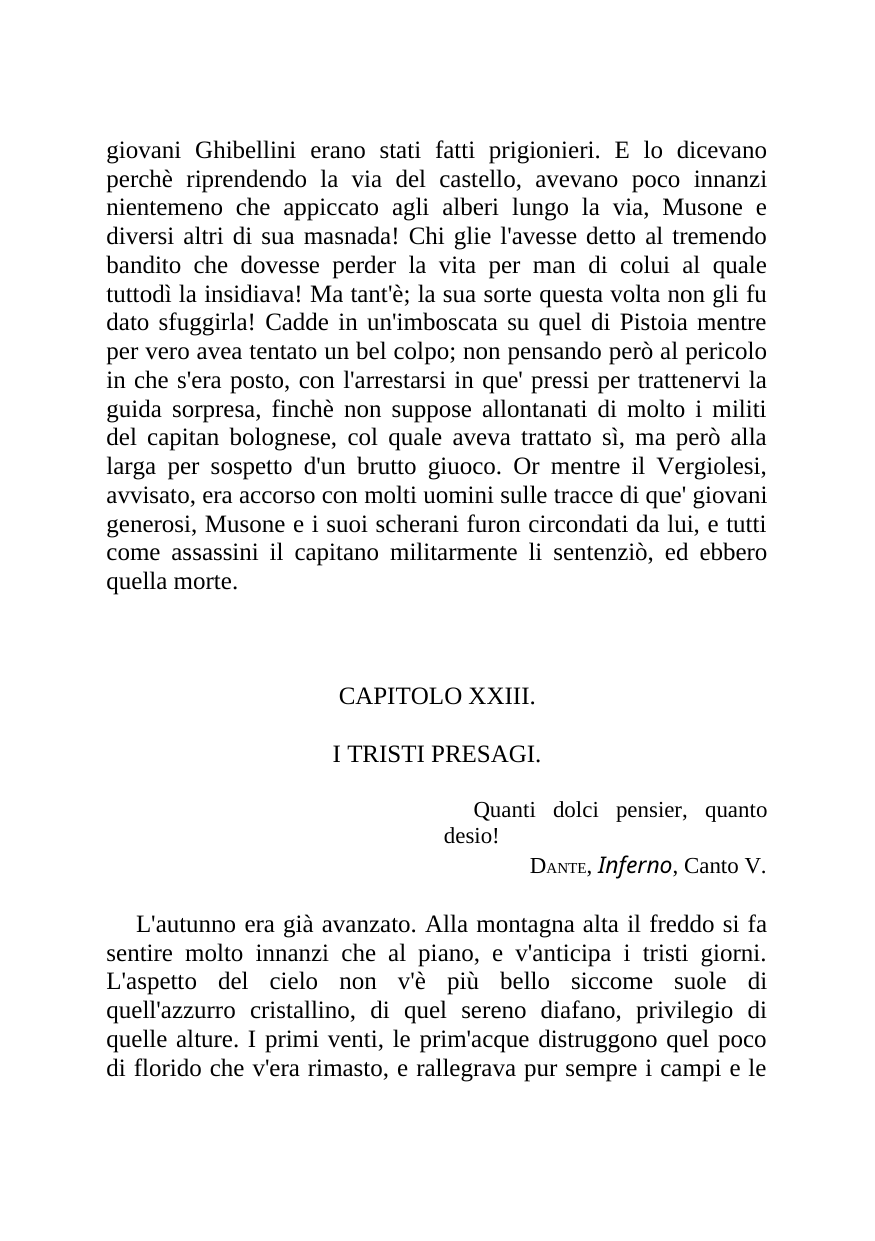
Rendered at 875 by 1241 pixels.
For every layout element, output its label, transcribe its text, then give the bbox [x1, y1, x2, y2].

text I TRISTI PRESAGI. [106, 739, 768, 767]
text L'autunno era già avanzato. Alla montagna alta il freddo si fa sentire molto innanzi che al piano, e v'anticipa i tristi giorni. L'aspetto del cielo non v'è più bello siccome suole di quell'azzurro cristallino, di quel sereno diafano, privilegio di quelle alture. I primi venti, le prim'acque distruggono quel poco di florido che v'era rimasto, e rallegrava pur sempre i campi e le [106, 909, 768, 1081]
text giovani Ghibellini erano stati fatti prigionieri. E lo dicevano perchè riprendendo la via del castello, avevano poco innanzi nientemeno che appiccato agli alberi lungo la via, Musone e diversi altri di sua masnada! Chi glie l'avesse detto al tremendo bandito che dovesse perder la vita per man di colui al quale tuttodì la insidiava! Ma tant'è; la sua sorte questa volta non gli fu dato sfuggirla! Cadde in un'imboscata su quel di Pistoia mentre per vero avea tentato un bel colpo; non pensando però al pericolo in che s'era posto, con l'arrestarsi in que' pressi per trattenervi la guida sorpresa, finchè non suppose allontanati di molto i militi del capitan bolognese, col quale aveva trattato sì, ma però alla larga per sospetto d'un brutto giuoco. Or mentre il Vergiolesi, avvisato, era accorso con molti uomini sulle tracce di que' giovani generosi, Musone e i suoi scherani furon circondati da lui, e tutti come assassini il capitano militarmente li sentenziò, ed ebbero quella morte. [106, 135, 768, 595]
text Dante, Inferno, Canto V. [500, 849, 768, 880]
text CAPITOLO XXIII. [106, 681, 768, 710]
text Quanti dolci pensier, quanto desio! [444, 796, 768, 849]
